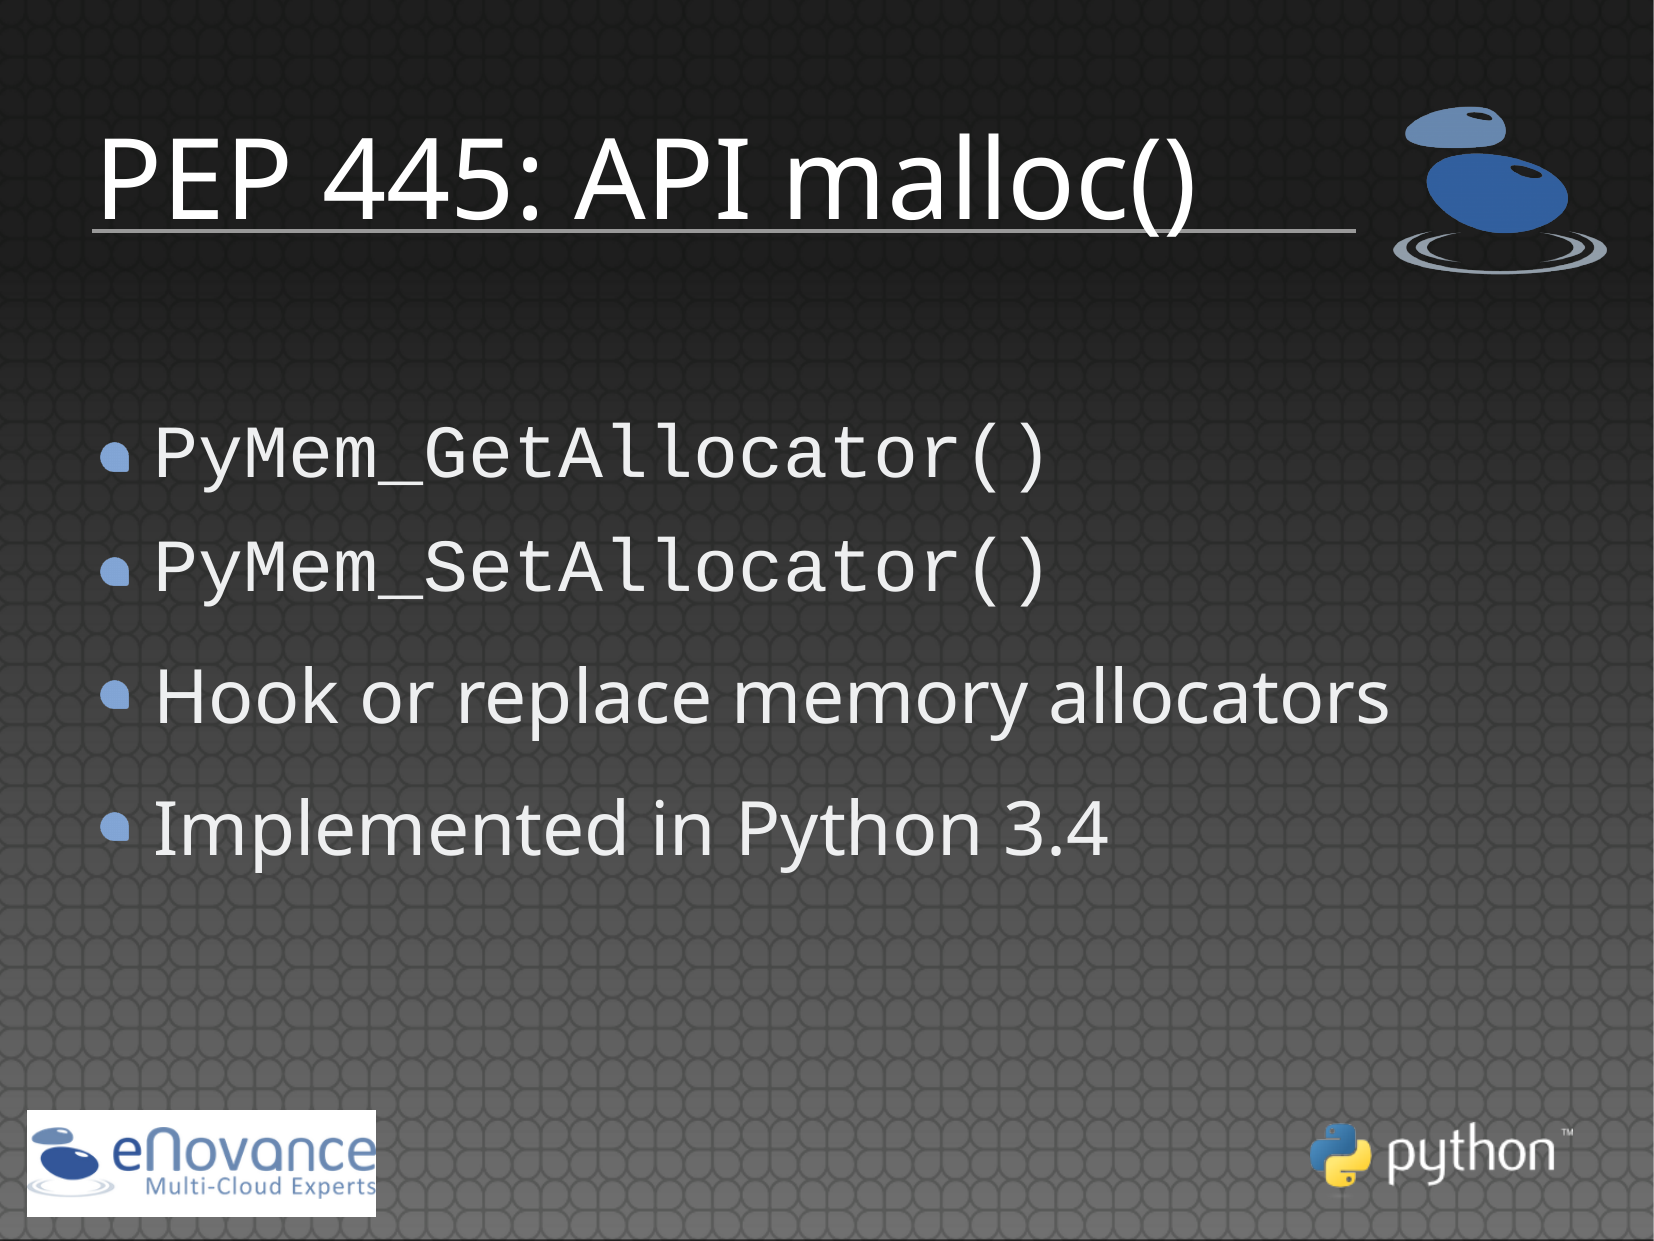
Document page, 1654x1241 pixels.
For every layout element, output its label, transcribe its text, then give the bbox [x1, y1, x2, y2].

list PyMem_GetAllocator() PyMem_SetAllocator() Hook or replace memory allocators Implemented in Python 3.4 [82, 414, 1571, 1094]
picture [0, 0, 1654, 1241]
title PEP 445: API malloc() [94, 100, 1426, 251]
